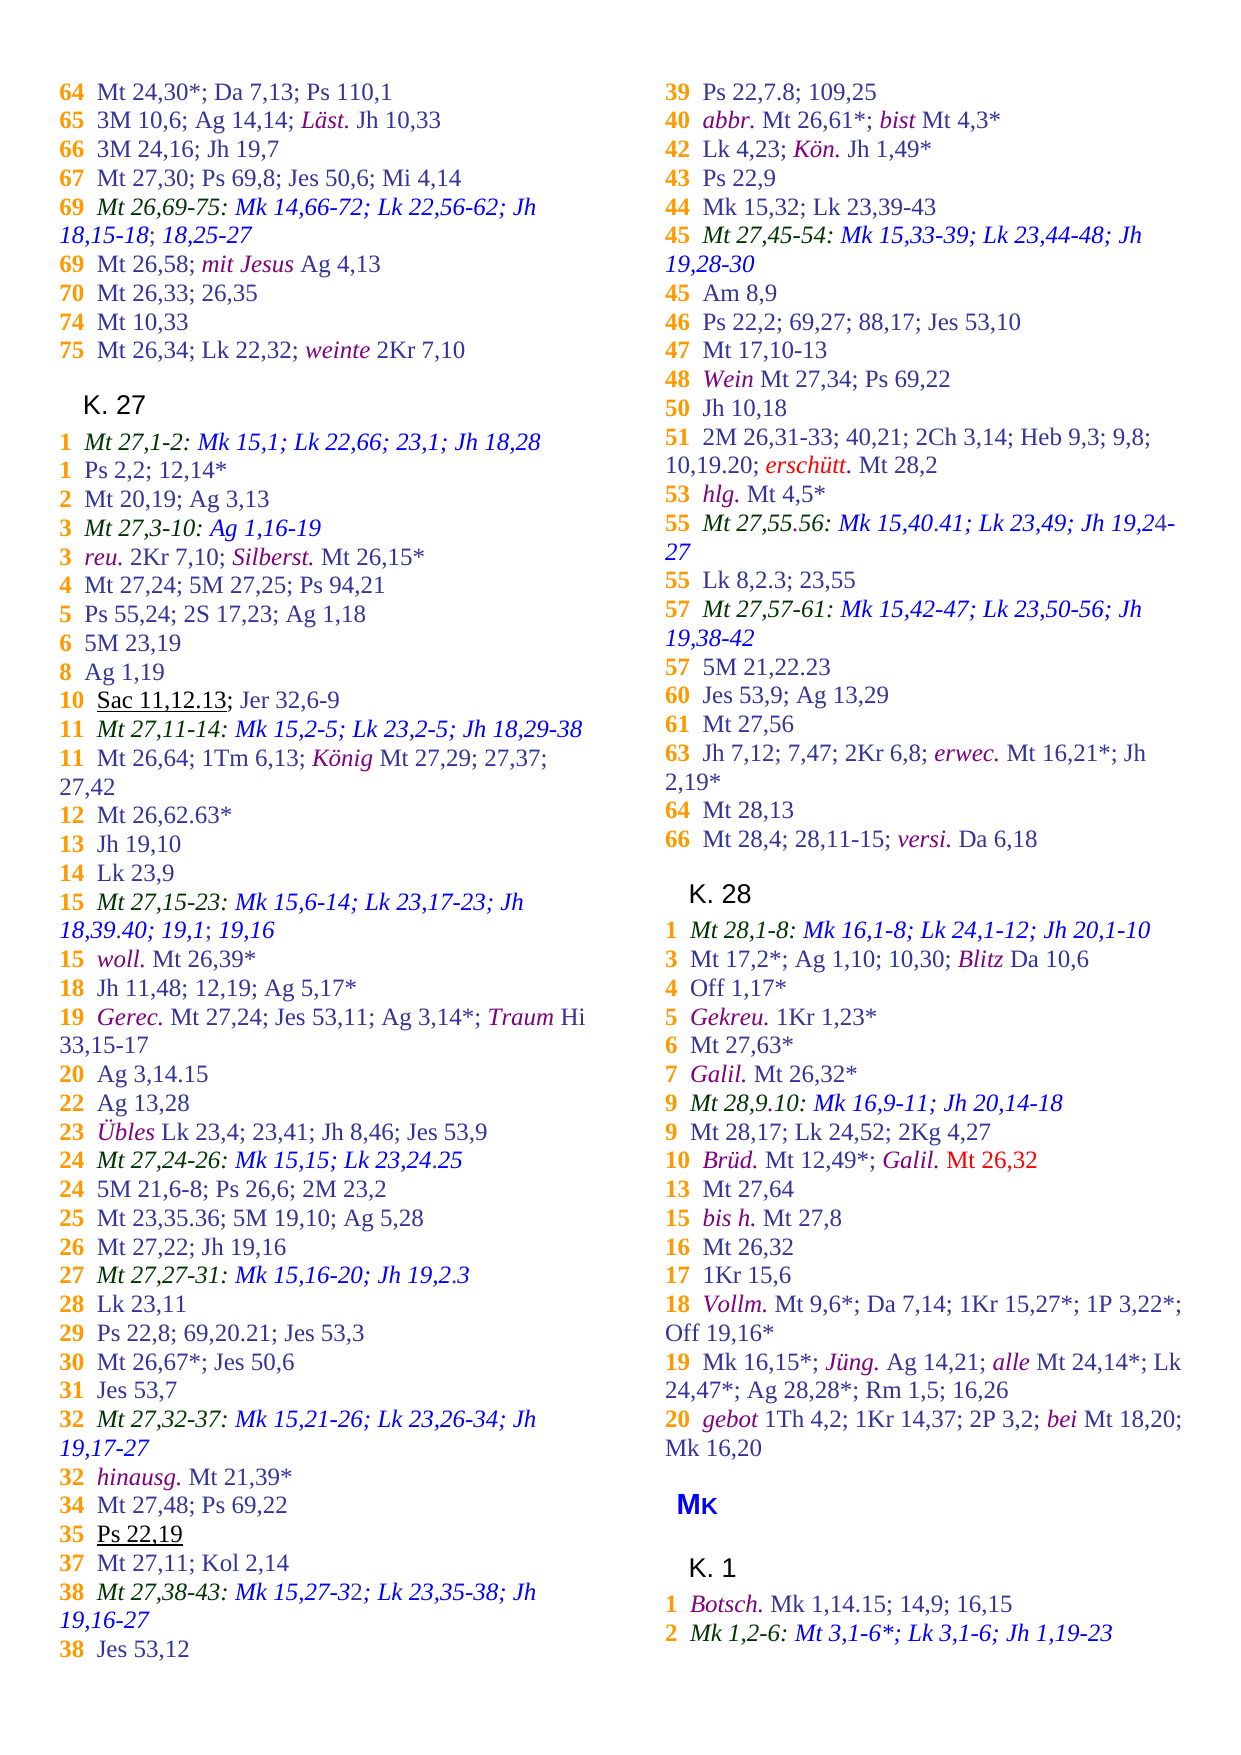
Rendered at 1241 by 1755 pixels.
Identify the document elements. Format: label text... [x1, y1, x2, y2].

text 7 Galil. Mt 26,32* [665, 1059, 1193, 1088]
text 66 Mt 28,4; 28,11-15; versi. Da 6,18 [665, 824, 1193, 853]
text 32 Mt 27,32-37: Mk 15,21-26; Lk 23,26-34; Jh 19,17-27 [59, 1404, 587, 1462]
text 39 Ps 22,7.8; 109,25 [665, 77, 1193, 106]
text 43 Ps 22,9 [665, 163, 1193, 192]
text 64 Mt 28,13 [665, 796, 1193, 824]
text 14 Lk 23,9 [59, 858, 587, 887]
subtitle K. 27 [83, 389, 587, 421]
text 34 Mt 27,48; Ps 69,22 [59, 1491, 587, 1519]
subtitle K. 28 [688, 878, 1193, 909]
text 15 Mt 27,15-23: Mk 15,6-14; Lk 23,17-23; Jh 18,39.40; 19,1; 19,16 [59, 887, 587, 944]
text 75 Mt 26,34; Lk 22,32; weinte 2Kr 7,10 [59, 336, 587, 364]
text 18 Jh 11,48; 12,19; Ag 5,17* [59, 973, 587, 1002]
text 3 Mt 17,2*; Ag 1,10; 10,30; Blitz Da 10,6 [665, 944, 1193, 973]
text 6 Mt 27,63* [665, 1031, 1193, 1059]
text 4 Mt 27,24; 5M 27,25; Ps 94,21 [59, 571, 587, 599]
text 17 1Kr 15,6 [665, 1261, 1193, 1289]
text 65 3M 10,6; Ag 14,14; Läst. Jh 10,33 [59, 106, 587, 134]
text 27 Mt 27,27-31: Mk 15,16-20; Jh 19,2.3 [59, 1261, 587, 1289]
text 9 Mt 28,17; Lk 24,52; 2Kg 4,27 [665, 1117, 1193, 1146]
text 15 woll. Mt 26,39* [59, 944, 587, 973]
text 12 Mt 26,62.63* [59, 801, 587, 829]
text 1 Mt 28,1-8: Mk 16,1-8; Lk 24,1-12; Jh 20,1-10 [665, 916, 1193, 944]
text 1 Botsch. Mk 1,14.15; 14,9; 16,15 [665, 1589, 1193, 1618]
text 9 Mt 28,9.10: Mk 16,9-11; Jh 20,14-18 [665, 1088, 1193, 1117]
text 13 Jh 19,10 [59, 829, 587, 858]
text 20 gebot 1Th 4,2; 1Kr 14,37; 2P 3,2; bei Mt 18,20; Mk 16,20 [665, 1404, 1193, 1462]
text 50 Jh 10,18 [665, 393, 1193, 422]
text 46 Ps 22,2; 69,27; 88,17; Jes 53,10 [665, 307, 1193, 336]
text 24 5M 21,6-8; Ps 26,6; 2M 23,2 [59, 1174, 587, 1203]
text 29 Ps 22,8; 69,20.21; Jes 53,3 [59, 1318, 587, 1347]
text 2 Mt 20,19; Ag 3,13 [59, 484, 587, 513]
text 8 Ag 1,19 [59, 657, 587, 686]
text 3 Mt 27,3-10: Ag 1,16-19 [59, 513, 587, 542]
text 57 Mt 27,57-61: Mk 15,42-47; Lk 23,50-56; Jh 19,38-42 [665, 594, 1193, 652]
text 10 Sac 11,12.13; Jer 32,6-9 [59, 686, 587, 714]
text 44 Mk 15,32; Lk 23,39-43 [665, 192, 1193, 221]
subtitle Mk [676, 1487, 1193, 1520]
text 18 Vollm. Mt 9,6*; Da 7,14; 1Kr 15,27*; 1P 3,22*; Off 19,16* [665, 1289, 1193, 1347]
text 19 Gerec. Mt 27,24; Jes 53,11; Ag 3,14*; Traum Hi 33,15-17 [59, 1002, 587, 1059]
text 5 Ps 55,24; 2S 17,23; Ag 1,18 [59, 599, 587, 628]
text 30 Mt 26,67*; Jes 50,6 [59, 1347, 587, 1376]
text 35 Ps 22,19 [59, 1519, 587, 1548]
text 40 abbr. Mt 26,61*; bist Mt 4,3* [665, 106, 1193, 134]
text 25 Mt 23,35.36; 5M 19,10; Ag 5,28 [59, 1203, 587, 1232]
text 20 Ag 3,14.15 [59, 1059, 587, 1088]
text 22 Ag 13,28 [59, 1088, 587, 1117]
text 48 Wein Mt 27,34; Ps 69,22 [665, 364, 1193, 393]
text 15 bis h. Mt 27,8 [665, 1203, 1193, 1232]
text 38 Jes 53,12 [59, 1634, 587, 1663]
text 6 5M 23,19 [59, 628, 587, 657]
text 1 Ps 2,2; 12,14* [59, 456, 587, 484]
text 10 Brüd. Mt 12,49*; Galil. Mt 26,32 [665, 1146, 1193, 1174]
text 32 hinausg. Mt 21,39* [59, 1462, 587, 1491]
text 4 Off 1,17* [665, 973, 1193, 1002]
text 45 Am 8,9 [665, 278, 1193, 307]
text 47 Mt 17,10-13 [665, 336, 1193, 364]
text 57 5M 21,22.23 [665, 652, 1193, 681]
text 3 reu. 2Kr 7,10; Silberst. Mt 26,15* [59, 542, 587, 571]
text 61 Mt 27,56 [665, 709, 1193, 738]
text 24 Mt 27,24-26: Mk 15,15; Lk 23,24.25 [59, 1146, 587, 1174]
text 16 Mt 26,32 [665, 1232, 1193, 1261]
text 19 Mk 16,15*; Jüng. Ag 14,21; alle Mt 24,14*; Lk 24,47*; Ag 28,28*; Rm 1,5; 16,26 [665, 1347, 1193, 1404]
text 1 Mt 27,1-2: Mk 15,1; Lk 22,66; 23,1; Jh 18,28 [59, 427, 587, 456]
text 55 Mt 27,55.56: Mk 15,40.41; Lk 23,49; Jh 19,24-27 [665, 508, 1193, 566]
text 28 Lk 23,11 [59, 1289, 587, 1318]
text 13 Mt 27,64 [665, 1174, 1193, 1203]
text 64 Mt 24,30*; Da 7,13; Ps 110,1 [59, 77, 587, 106]
text 26 Mt 27,22; Jh 19,16 [59, 1232, 587, 1261]
text 42 Lk 4,23; Kön. Jh 1,49* [665, 134, 1193, 163]
text 5 Gekreu. 1Kr 1,23* [665, 1002, 1193, 1031]
subtitle K. 1 [688, 1552, 1193, 1583]
text 67 Mt 27,30; Ps 69,8; Jes 50,6; Mi 4,14 [59, 163, 587, 192]
text 11 Mt 26,64; 1Tm 6,13; König Mt 27,29; 27,37; 27,42 [59, 743, 587, 801]
text 31 Jes 53,7 [59, 1376, 587, 1404]
text 2 Mk 1,2-6: Mt 3,1-6*; Lk 3,1-6; Jh 1,19-23 [665, 1618, 1193, 1647]
text 69 Mt 26,69-75: Mk 14,66-72; Lk 22,56-62; Jh 18,15-18; 18,25-27 [59, 192, 587, 249]
text 70 Mt 26,33; 26,35 [59, 278, 587, 307]
text 69 Mt 26,58; mit Jesus Ag 4,13 [59, 249, 587, 278]
text 51 2M 26,31-33; 40,21; 2Ch 3,14; Heb 9,3; 9,8; 10,19.20; erschütt. Mt 28,2 [665, 422, 1193, 479]
text 38 Mt 27,38-43: Mk 15,27-32; Lk 23,35-38; Jh 19,16-27 [59, 1577, 587, 1634]
text 74 Mt 10,33 [59, 307, 587, 336]
text 63 Jh 7,12; 7,47; 2Kr 6,8; erwec. Mt 16,21*; Jh 2,19* [665, 738, 1193, 796]
text 60 Jes 53,9; Ag 13,29 [665, 681, 1193, 709]
text 53 hlg. Mt 4,5* [665, 479, 1193, 508]
text 37 Mt 27,11; Kol 2,14 [59, 1548, 587, 1577]
text 23 Übles Lk 23,4; 23,41; Jh 8,46; Jes 53,9 [59, 1117, 587, 1146]
text 45 Mt 27,45-54: Mk 15,33-39; Lk 23,44-48; Jh 19,28-30 [665, 221, 1193, 278]
text 66 3M 24,16; Jh 19,7 [59, 134, 587, 163]
text 55 Lk 8,2.3; 23,55 [665, 566, 1193, 594]
text 11 Mt 27,11-14: Mk 15,2-5; Lk 23,2-5; Jh 18,29-38 [59, 714, 587, 743]
